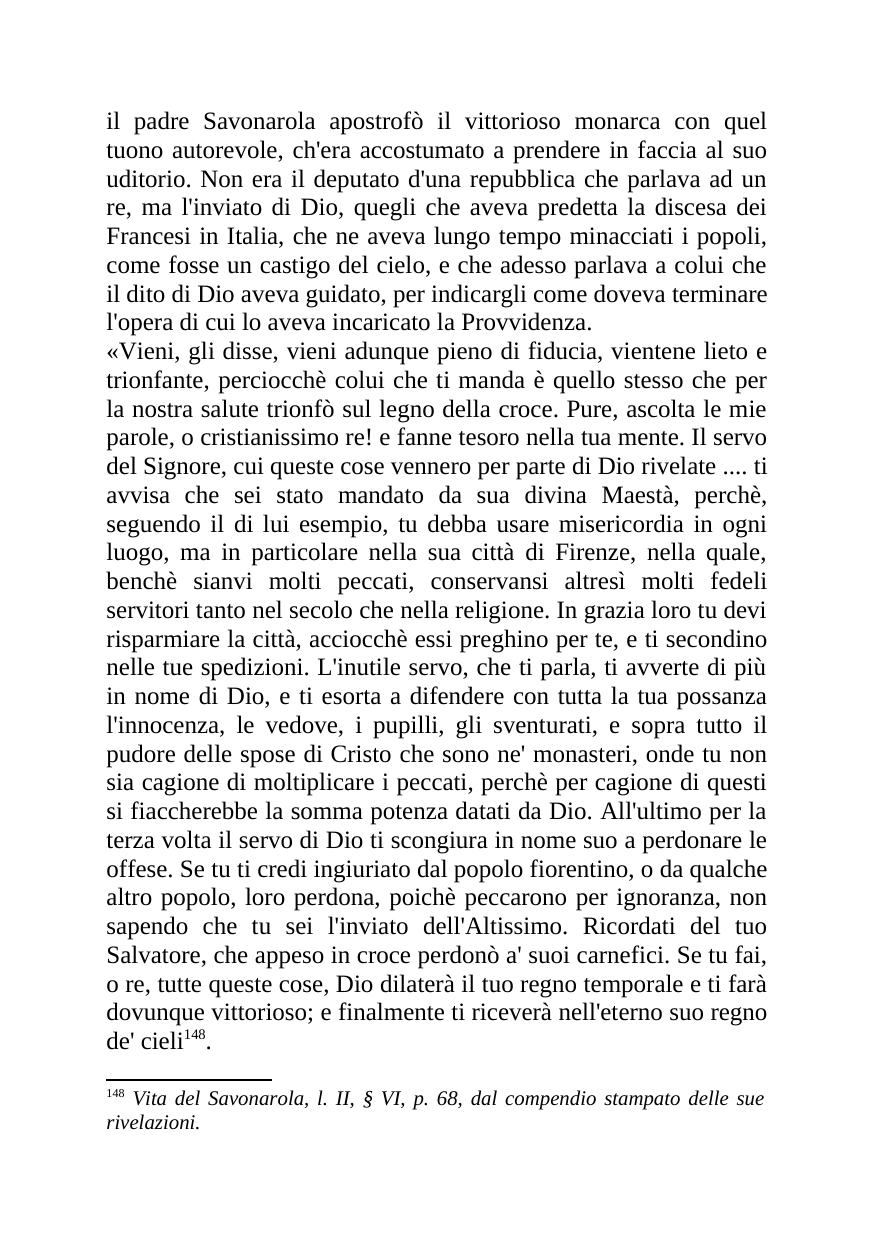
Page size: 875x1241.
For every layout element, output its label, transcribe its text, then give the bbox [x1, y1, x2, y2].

text Vita del Savonarola, l. II, § VI, p. 68, dal compendio stampato delle sue rivelazioni. [106, 1086, 768, 1134]
text il padre Savonarola apostrofò il vittorioso monarca con quel tuono autorevole, ch'era accostumato a prendere in faccia al suo uditorio. Non era il deputato d'una repubblica che parlava ad un re, ma l'inviato di Dio, quegli che aveva predetta la discesa dei Francesi in Italia, che ne aveva lungo tempo minacciati i popoli, come fosse un castigo del cielo, e che adesso parlava a colui che il dito di Dio aveva guidato, per indicargli come doveva terminare l'opera di cui lo aveva incaricato la Provvidenza. [106, 106, 768, 336]
text «Vieni, gli disse, vieni adunque pieno di fiducia, vientene lieto e trionfante, perciocchè colui che ti manda è quello stesso che per la nostra salute trionfò sul legno della croce. Pure, ascolta le mie parole, o cristianissimo re! e fanne tesoro nella tua mente. Il servo del Signore, cui queste cose vennero per parte di Dio rivelate .... ti avvisa che sei stato mandato da sua divina Maestà, perchè, seguendo il di lui esempio, tu debba usare misericordia in ogni luogo, ma in particolare nella sua città di Firenze, nella quale, benchè sianvi molti peccati, conservansi altresì molti fedeli servitori tanto nel secolo che nella religione. In grazia loro tu devi risparmiare la città, acciocchè essi preghino per te, e ti secondino nelle tue spedizioni. L'inutile servo, che ti parla, ti avverte di più in nome di Dio, e ti esorta a difendere con tutta la tua possanza l'innocenza, le vedove, i pupilli, gli sventurati, e sopra tutto il pudore delle spose di Cristo che sono ne' monasteri, onde tu non sia cagione di moltiplicare i peccati, perchè per cagione di questi si fiaccherebbe la somma potenza datati da Dio. All'ultimo per la terza volta il servo di Dio ti scongiura in nome suo a perdonare le offese. Se tu ti credi ingiuriato dal popolo fiorentino, o da qualche altro popolo, loro perdona, poichè peccarono per ignoranza, non sapendo che tu sei l'inviato dell'Altissimo. Ricordati del tuo Salvatore, che appeso in croce perdonò a' suoi carnefici. Se tu fai, o re, tutte queste cose, Dio dilaterà il tuo regno temporale e ti farà dovunque vittorioso; e finalmente ti riceverà nell'eterno suo regno de' cieli. [106, 336, 768, 1055]
